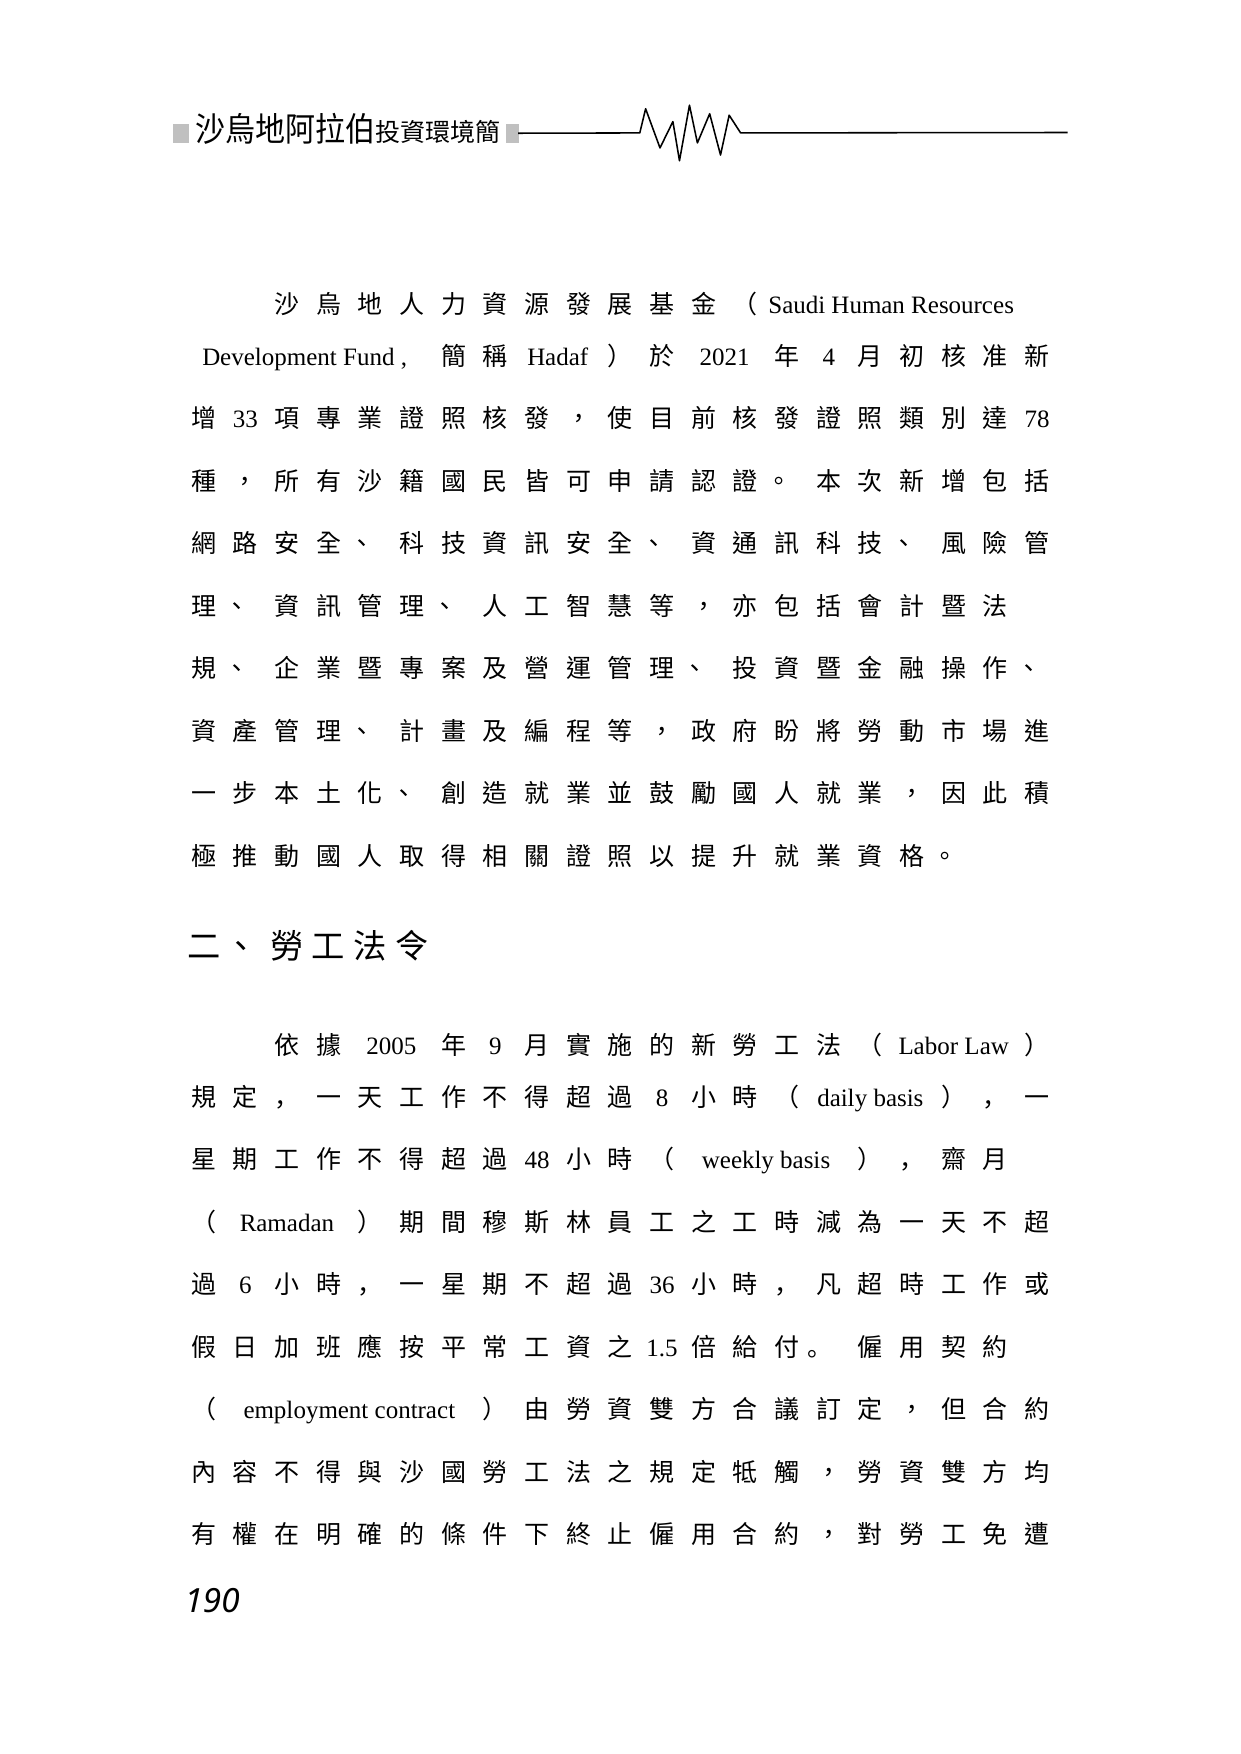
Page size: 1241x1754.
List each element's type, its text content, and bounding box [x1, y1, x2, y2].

text 沙烏地人力資源發展基金（Saudi Human Resources Development Fund , 簡稱Hadaf）於2021年4月初核准新增33項專業證照核發，使目前核發證照類別達78種，所有沙籍國民皆可申請認證。本次新增包括網路安全、科技資訊安全、資通訊科技、風險管理、資訊管理、人工智慧等，亦包括會計暨法規、企業暨專案及營運管理、投資暨金融操作、資產管理、計畫及編程等，政府盼將勞動市場進一步本土化、創造就業並鼓勵國人就業，因此積極推動國人取得相關證照以提升就業資格。 [183, 250, 1058, 875]
text 二、勞工法令 [183, 902, 1058, 964]
text 依據2005年9月實施的新勞工法（Labor Law）規定，一天工作不得超過8小時（daily basis），一星期工作不得超過48小時（weekly basis），齋月（Ramadan）期間穆斯林員工之工時減為一天不超過6小時，一星期不超過36小時，凡超時工作或假日加班應按平常工資之1.5倍給付。僱用契約（employment contract）由勞資雙方合議訂定，但合約內容不得與沙國勞工法之規定牴觸，勞資雙方均有權在明確的條件下終止僱用合約，對勞工免遭 [183, 991, 1058, 1554]
